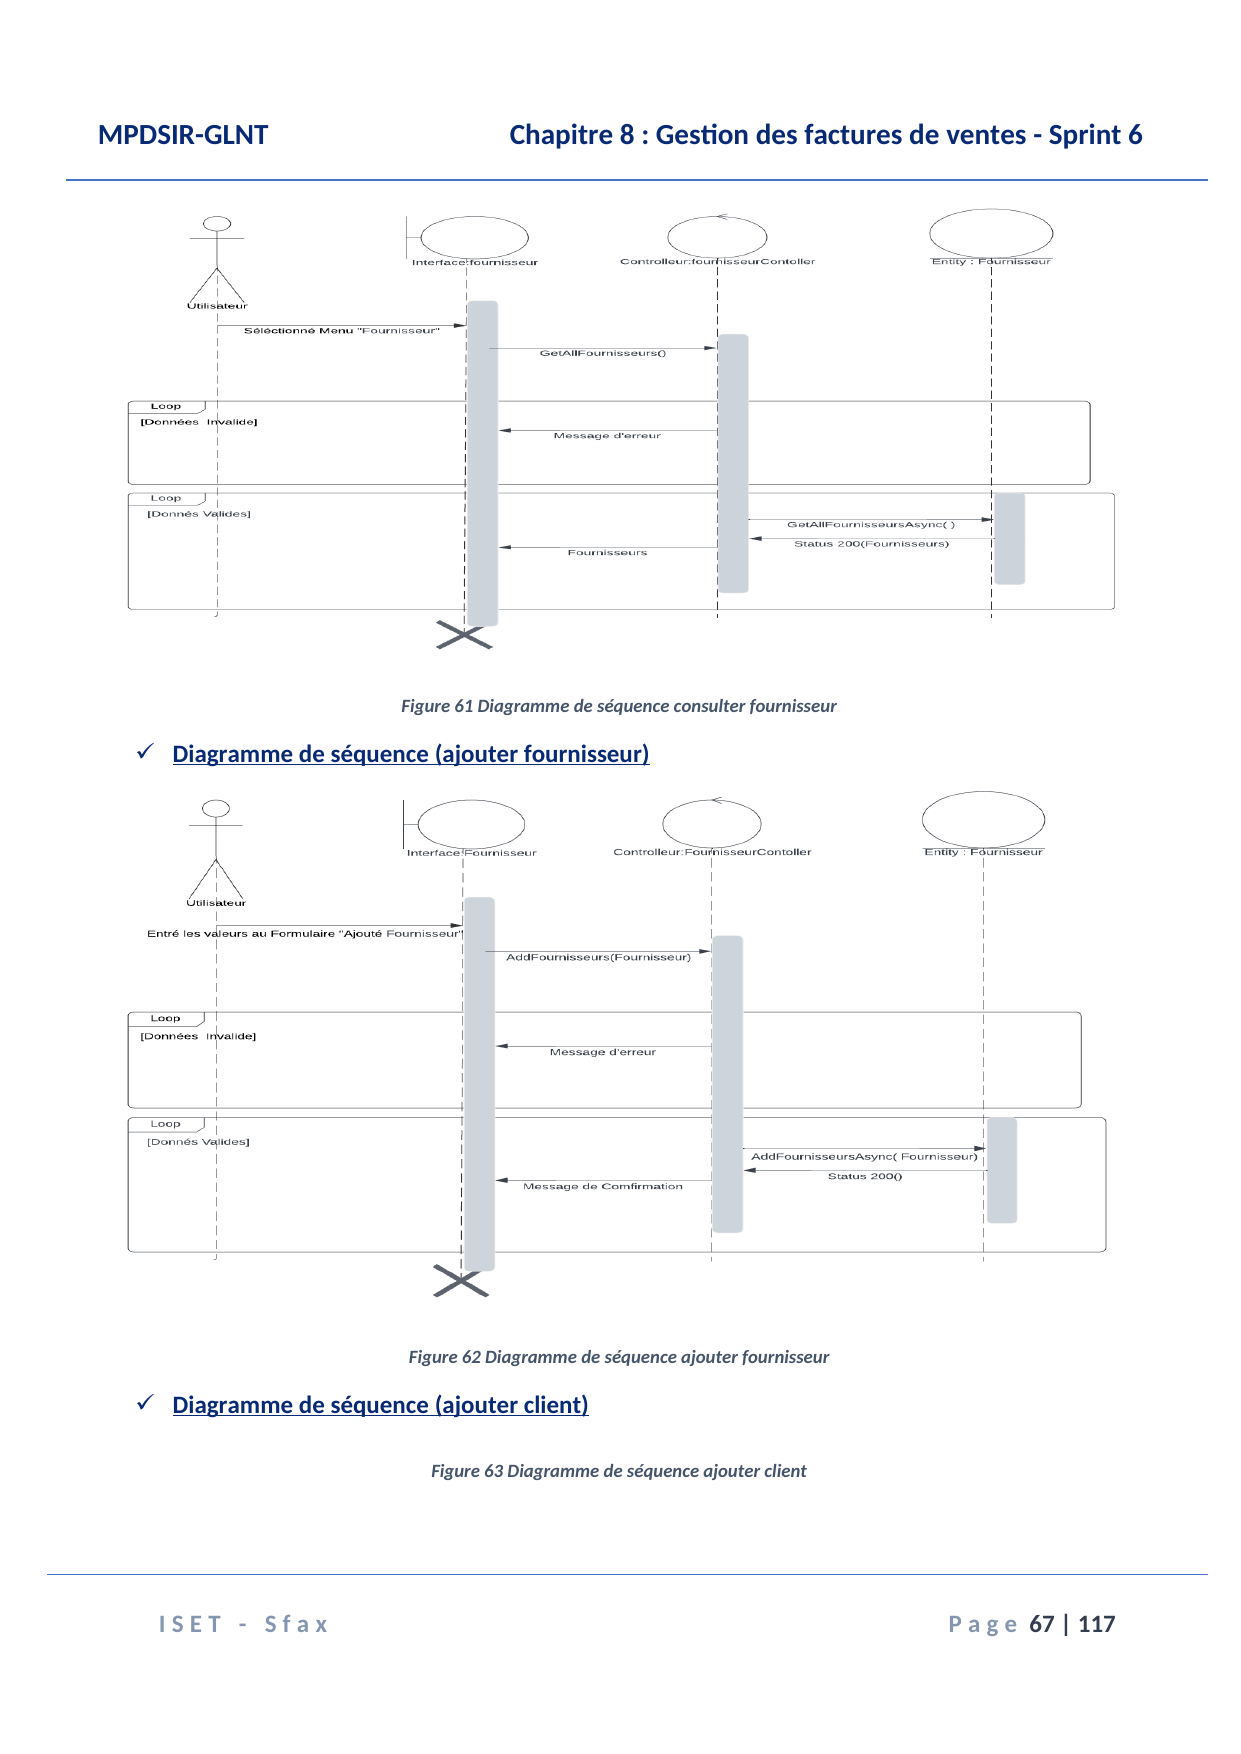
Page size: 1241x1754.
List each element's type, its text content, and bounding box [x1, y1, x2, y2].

list Diagramme de séquence (ajouter client) [135, 1389, 1143, 1419]
text Figure 63 Diagramme de séquence ajouter client [97, 1459, 1143, 1482]
text Figure 62 Diagramme de séquence ajouter fournisseur [97, 1345, 1143, 1368]
text Figure 61 Diagramme de séquence consulter fournisseur [97, 694, 1143, 717]
list Diagramme de séquence (ajouter fournisseur) [135, 738, 1143, 768]
